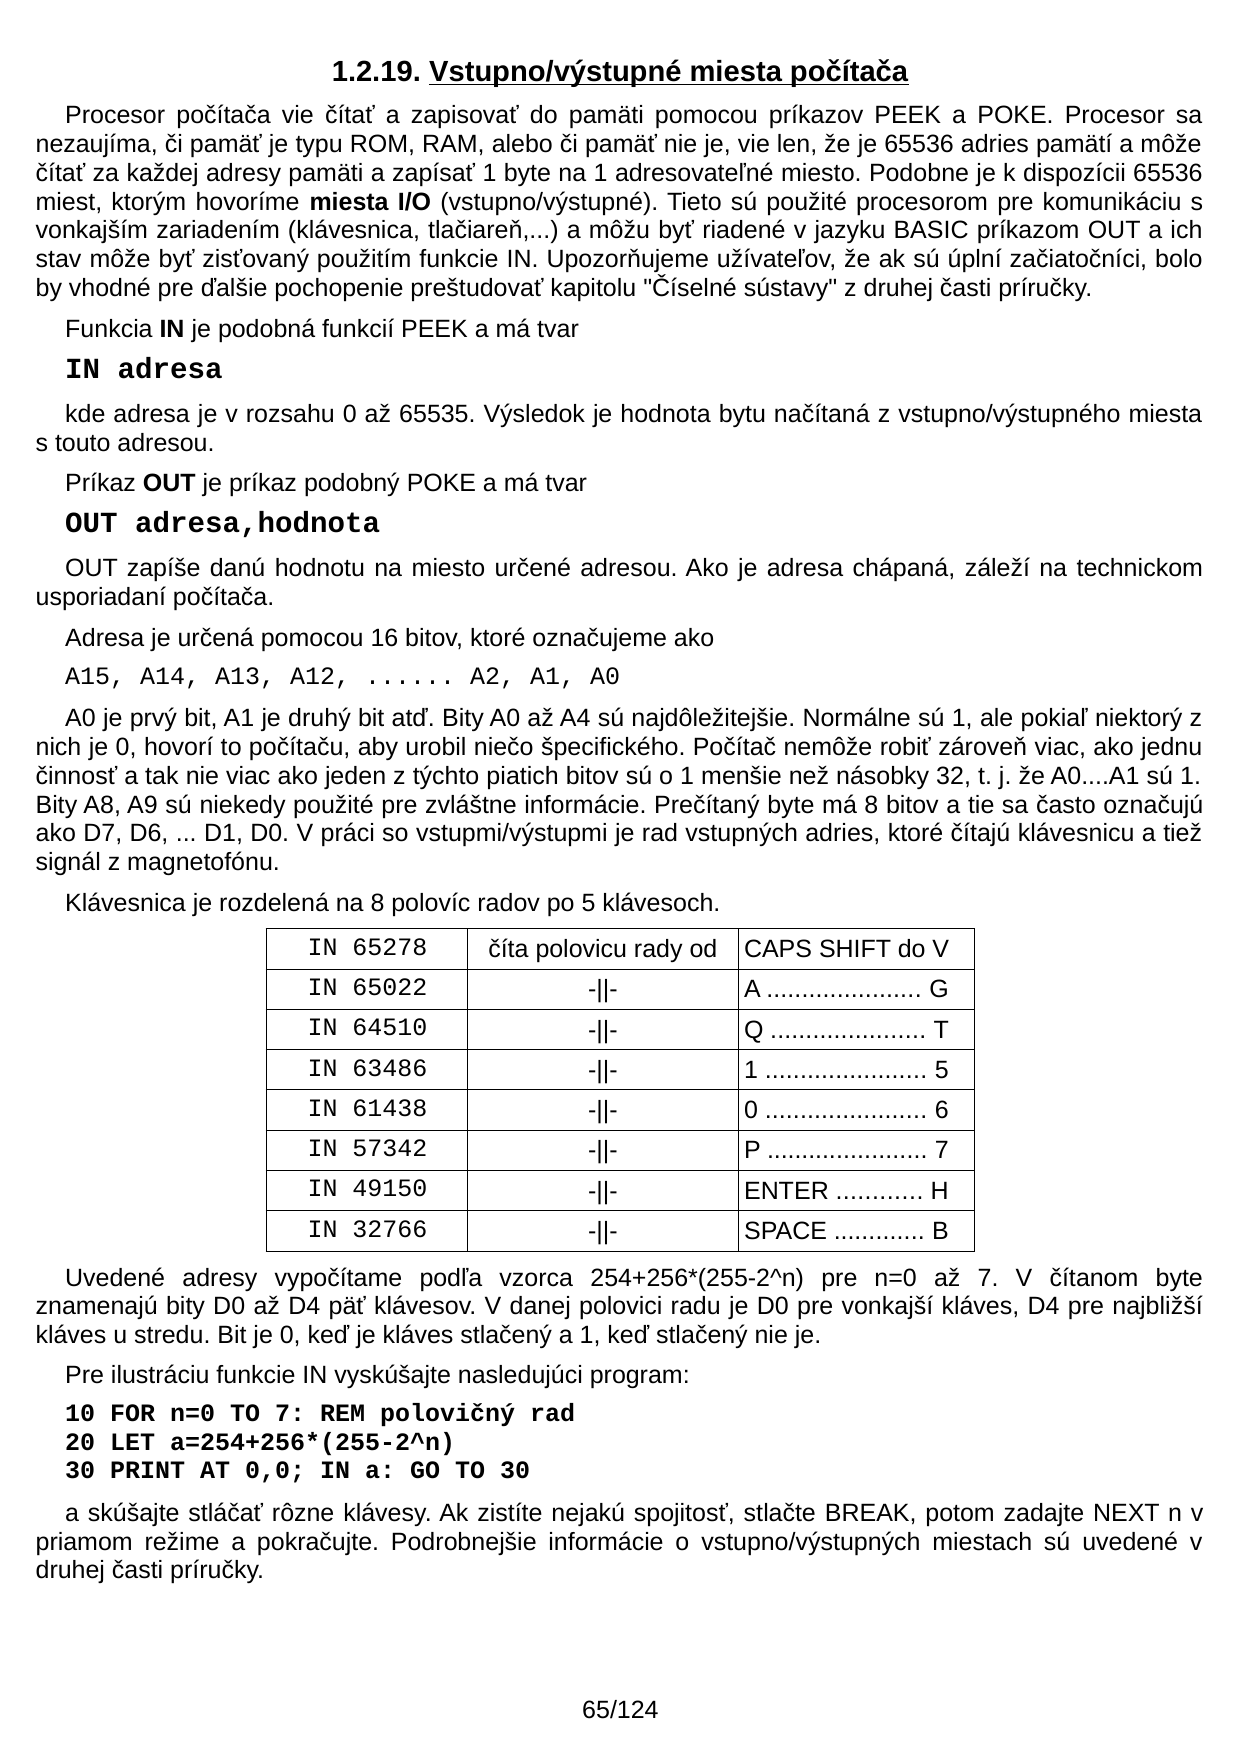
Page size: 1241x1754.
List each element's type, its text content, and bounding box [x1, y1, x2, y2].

table_cell A G [739, 970, 974, 1009]
text A15, A14, A13, A12, ...... A2, A1, A0 [35, 663, 1205, 692]
subtitle Vstupno/výstupné miesta počítača [35, 54, 1205, 88]
table_cell IN 32766 [267, 1211, 467, 1251]
text 30 PRINT AT 0,0; IN a: GO TO 30 [65, 1458, 1205, 1486]
table_cell -||- [468, 1131, 738, 1170]
text Klávesnica je rozdelená na 8 polovíc radov po 5 klávesoch. [35, 888, 1205, 916]
table_cell ENTER H [739, 1171, 974, 1210]
table_cell -||- [468, 1090, 738, 1130]
table_cell -||- [468, 1010, 738, 1049]
table_cell 0 6 [739, 1090, 974, 1130]
text OUT zapíše danú hodnotu na miesto určené adresou. Ako je adresa chápaná, záleží na technickom usporiadaní počítača. [35, 553, 1205, 611]
text Adresa je určená pomocou 16 bitov, ktoré označujeme ako [35, 623, 1205, 651]
text 10 FOR n=0 TO 7: REM polovičný rad [65, 1401, 1205, 1429]
text a skúšajte stláčať rôzne klávesy. Ak zistíte nejakú spojitosť, stlačte BREAK, potom zadajte NEXT n v priamom režime a pokračujte. Podrobnejšie informácie o vstupno/výstupných miestach sú uvedené v druhej časti príručky. [35, 1498, 1205, 1584]
table_cell -||- [468, 1211, 738, 1251]
text Procesor počítača vie čítať a zapisovať do pamäti pomocou príkazov PEEK a POKE. Procesor sa nezaujíma, či pamäť je typu ROM, RAM, alebo či pamäť nie je, vie len, že je 65536 adries pamätí a môže čítať za každej adresy pamäti a zapísať 1 byte na 1 adresovateľné miesto. Podobne je k dispozícii 65536 miest, ktorým hovoríme miesta I/O (vstupno/výstupné). Tieto sú použité procesorom pre komunikáciu s vonkajším zariadením (klávesnica, tlačiareň,...) a môžu byť riadené v jazyku BASIC príkazom OUT a ich stav môže byť zisťovaný použitím funkcie IN. Upozorňujeme užívateľov, že ak sú úplní začiatočníci, bolo by vhodné pre ďalšie pochopenie preštudovať kapitolu "Číselné sústavy" z druhej časti príručky. [35, 101, 1205, 302]
text Uvedené adresy vypočítame podľa vzorca 254+256*(255-2^n) pre n=0 až 7. V čítanom byte znamenajú bity D0 až D4 päť klávesov. V danej polovici radu je D0 pre vonkajší kláves, D4 pre najbližší kláves u stredu. Bit je 0, keď je kláves stlačený a 1, keď stlačený nie je. [35, 1262, 1205, 1349]
table_header IN 65278 [267, 929, 467, 968]
text A0 je prvý bit, A1 je druhý bit atď. Bity A0 až A4 sú najdôležitejšie. Normálne sú 1, ale pokiaľ niektorý z nich je 0, hovorí to počítaču, aby urobil niečo špecifického. Počítač nemôže robiť zároveň viac, ako jednu činnosť a tak nie viac ako jeden z týchto piatich bitov sú o 1 menšie než násobky 32, t. j. že A0....A1 sú 1. Bity A8, A9 sú niekedy použité pre zvláštne informácie. Prečítaný byte má 8 bitov a tie sa často označujú ako D7, D6, ... D1, D0. V práci so vstupmi/výstupmi je rad vstupných adries, ktoré čítajú klávesnicu a tiež signál z magnetofónu. [35, 703, 1205, 876]
text 20 LET a=254+256*(255-2^n) [65, 1429, 1205, 1458]
table_header CAPS SHIFT do V [739, 929, 974, 968]
table_header číta polovicu rady od [468, 929, 738, 968]
table_cell -||- [468, 1050, 738, 1089]
table_cell 1 5 [739, 1050, 974, 1089]
text Pre ilustráciu funkcie IN vyskúšajte nasledujúci program: [35, 1361, 1205, 1389]
text Príkaz OUT je príkaz podobný POKE a má tvar [35, 468, 1205, 497]
table_cell P 7 [739, 1131, 974, 1170]
table_cell IN 63486 [267, 1050, 467, 1089]
text Funkcia IN je podobná funkcií PEEK a má tvar [35, 313, 1205, 342]
table_cell SPACE B [739, 1211, 974, 1251]
text kde adresa je v rozsahu 0 až 65535. Výsledok je hodnota bytu načítaná z vstupno/výstupného miesta s touto adresou. [35, 399, 1205, 456]
table_cell IN 49150 [267, 1171, 467, 1210]
table_cell -||- [468, 970, 738, 1009]
text OUT adresa,hodnota [65, 509, 1205, 542]
table_cell IN 64510 [267, 1010, 467, 1049]
table_cell Q T [739, 1010, 974, 1049]
table_cell IN 65022 [267, 970, 467, 1009]
text IN adresa [65, 354, 1205, 387]
table_cell IN 57342 [267, 1131, 467, 1170]
table_cell -||- [468, 1171, 738, 1210]
table_cell IN 61438 [267, 1090, 467, 1130]
